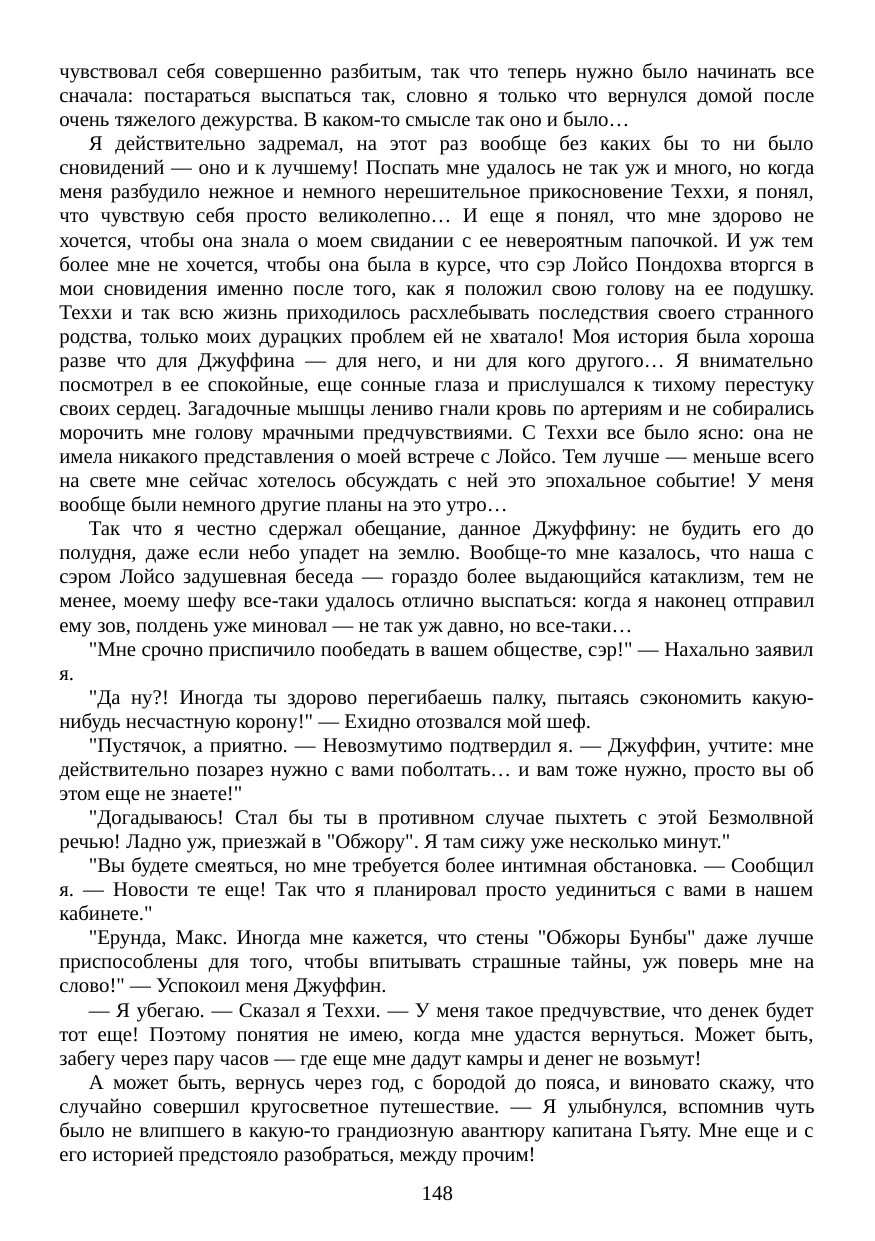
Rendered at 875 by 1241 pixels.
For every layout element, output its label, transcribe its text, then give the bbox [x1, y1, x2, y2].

text "Мне срочно приспичило пообедать в вашем обществе, сэр!" — Нахально заявил я. [59, 637, 815, 685]
text "Догадываюсь! Стал бы ты в противном случае пыхтеть с этой Безмолвной речью! Ладно уж, приезжай в "Обжору". Я там сижу уже несколько минут." [59, 805, 815, 853]
text А может быть, вернусь через год, с бородой до пояса, и виновато скажу, что случайно совершил кругосветное путешествие. — Я улыбнулся, вспомнив чуть было не влипшего в какую-то грандиозную авантюру капитана Гьяту. Мне еще и с его историей предстояло разобраться, между прочим! [59, 1070, 815, 1166]
text — Я убегаю. — Сказал я Теххи. — У меня такое предчувствие, что денек будет тот еще! Поэтому понятия не имею, когда мне удастся вернуться. Может быть, забегу через пару часов — где еще мне дадут камры и денег не возьмут! [59, 997, 815, 1070]
text Так что я честно сдержал обещание, данное Джуффину: не будить его до полудня, даже если небо упадет на землю. Вообще-то мне казалось, что наша с сэром Лойсо задушевная беседа — гораздо более выдающийся катаклизм, тем не менее, моему шефу все-таки удалось отлично выспаться: когда я наконец отправил ему зов, полдень уже миновал — не так уж давно, но все-таки… [59, 516, 815, 637]
text "Да ну?! Иногда ты здорово перегибаешь палку, пытаясь сэкономить какую-нибудь несчастную корону!" — Ехидно отозвался мой шеф. [59, 685, 815, 733]
text "Пустячок, а приятно. — Невозмутимо подтвердил я. — Джуффин, учтите: мне действительно позарез нужно с вами поболтать… и вам тоже нужно, просто вы об этом еще не знаете!" [59, 733, 815, 805]
text "Вы будете смеяться, но мне требуется более интимная обстановка. — Сообщил я. — Новости те еще! Так что я планировал просто уединиться с вами в нашем кабинете." [59, 853, 815, 925]
text Я действительно задремал, на этот раз вообще без каких бы то ни было сновидений — оно и к лучшему! Поспать мне удалось не так уж и много, но когда меня разбудило нежное и немного нерешительное прикосновение Теххи, я понял, что чувствую себя просто великолепно… И еще я понял, что мне здорово не хочется, чтобы она знала о моем свидании с ее невероятным папочкой. И уж тем более мне не хочется, чтобы она была в курсе, что сэр Лойсо Пондохва вторгся в мои сновидения именно после того, как я положил свою голову на ее подушку. Теххи и так всю жизнь приходилось расхлебывать последствия своего странного родства, только моих дурацких проблем ей не хватало! Моя история была хороша разве что для Джуффина — для него, и ни для кого другого… Я внимательно посмотрел в ее спокойные, еще сонные глаза и прислушался к тихому перестуку своих сердец. Загадочные мышцы лениво гнали кровь по артериям и не собирались морочить мне голову мрачными предчувствиями. С Теххи все было ясно: она не имела никакого представления о моей встрече с Лойсо. Тем лучше — меньше всего на свете мне сейчас хотелось обсуждать с ней это эпохальное событие! У меня вообще были немного другие планы на это утро… [59, 131, 815, 516]
text "Ерунда, Макс. Иногда мне кажется, что стены "Обжоры Бунбы" даже лучше приспособлены для того, чтобы впитывать страшные тайны, уж поверь мне на слово!" — Успокоил меня Джуффин. [59, 925, 815, 997]
text чувствовал себя совершенно разбитым, так что теперь нужно было начинать все сначала: постараться выспаться так, словно я только что вернулся домой после очень тяжелого дежурства. В каком-то смысле так оно и было… [59, 59, 815, 131]
